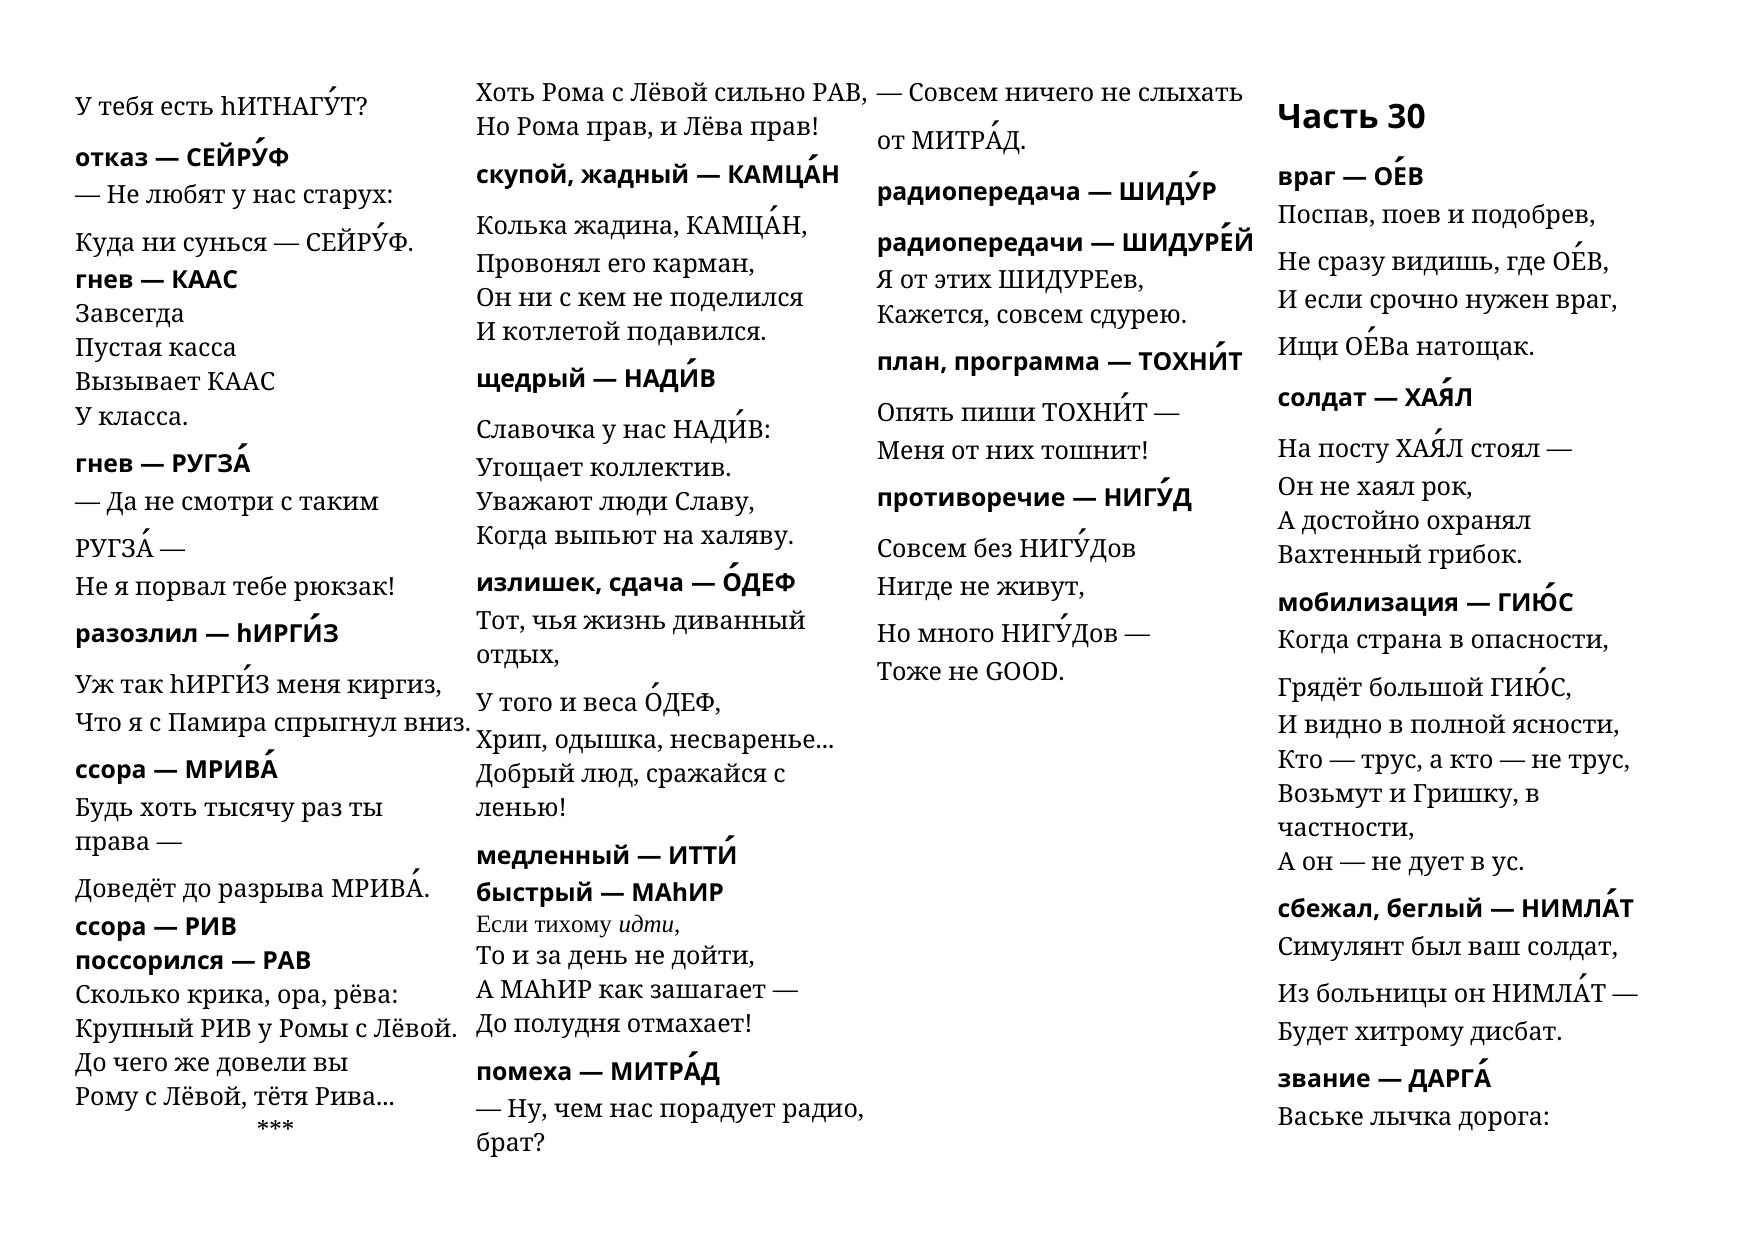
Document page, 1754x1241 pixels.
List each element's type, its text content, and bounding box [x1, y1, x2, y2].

text Рому с Лёвой, тётя Рива... [75, 1078, 476, 1112]
text — Да не смотри с таким РУГЗА́ — [75, 483, 476, 568]
text Но Рома прав, и Лёва прав! [476, 109, 877, 143]
text Угощает коллектив. [476, 449, 877, 483]
text Провонял его карман, [476, 245, 877, 279]
text И котлетой подавился. [476, 313, 877, 347]
text Уважают люди Славу, [476, 483, 877, 518]
subtitle поссорился — РАВ [75, 942, 476, 976]
text Он ни с кем не поделился [476, 279, 877, 313]
text Если тихому идти, [476, 909, 877, 938]
text — Не любят у нас старух: [75, 177, 476, 211]
subtitle мобилизация — ГИЮ́С [1277, 571, 1678, 622]
text *** [75, 1112, 476, 1147]
subtitle противоречие — НИГУ́Д [877, 466, 1277, 517]
text Не я порвал тебе рюкзак! [75, 568, 476, 602]
text Сколько крика, ора, рёва: [75, 976, 476, 1010]
subtitle сбежал, беглый — НИМЛА́Т [1277, 877, 1678, 928]
subtitle гнев — КААС [75, 262, 476, 296]
text А достойно охранял [1277, 503, 1678, 537]
text До чего же довели вы [75, 1044, 476, 1078]
text Когда страна в опасности, [1277, 622, 1678, 656]
subtitle разозлил — hИРГИ́З [75, 602, 476, 653]
text Доведёт до разрыва МРИВА́. [75, 858, 476, 909]
subtitle медленный — ИТТИ́ [476, 824, 877, 875]
text У того и веса О́ДЕФ, [476, 671, 877, 722]
text То и за день не дойти, [476, 938, 877, 972]
text — Ну, чем нас порадует радио, брат? [476, 1091, 877, 1159]
subtitle ссора — РИВ [75, 909, 476, 942]
text Куда ни сунься — СЕЙРУ́Ф. [75, 211, 476, 262]
text Симулянт был ваш солдат, [1277, 928, 1678, 963]
text Хоть Рома с Лёвой сильно РАВ, [476, 75, 877, 109]
text Кто — трус, а кто — не трус, [1277, 741, 1678, 775]
subtitle радиопередачи — ШИДУРЕ́Й [877, 211, 1277, 262]
subtitle радиопередача — ШИДУ́Р [877, 160, 1277, 211]
text Ищи ОЕ́Ва натощак. [1277, 316, 1678, 367]
text Но много НИГУ́Дов — [877, 603, 1277, 654]
text Завсегда [75, 296, 476, 330]
text Я от этих ШИДУРЕев, [877, 262, 1277, 296]
text И если срочно нужен враг, [1277, 282, 1678, 316]
text Кажется, совсем сдурею. [877, 296, 1277, 330]
subtitle звание — ДАРГА́ [1277, 1048, 1678, 1099]
subtitle скупой, жадный — КАМЦА́Н [476, 143, 877, 194]
subtitle щедрый — НАДИ́В [476, 347, 877, 398]
text Хрип, одышка, несваренье... [476, 722, 877, 756]
text Возьмут и Гришку, в частности, [1277, 775, 1678, 843]
text И видно в полной ясности, [1277, 707, 1678, 741]
text А МАhИР как зашагает — [476, 972, 877, 1006]
text Колька жадина, КАМЦА́Н, [476, 194, 877, 245]
text Будет хитрому дисбат. [1277, 1014, 1678, 1048]
text Что я с Памира спрыгнул вниз. [75, 704, 476, 738]
subtitle излишек, сдача — О́ДЕФ [476, 552, 877, 603]
text Вахтенный грибок. [1277, 537, 1678, 571]
text Уж так hИРГИ́З меня киргиз, [75, 653, 476, 704]
subtitle враг — ОЕ́В [1277, 146, 1678, 197]
text У тебя есть hИТНАГУ́Т? [75, 75, 476, 126]
subtitle план, программа — ТОХНИ́Т [877, 330, 1277, 381]
text Крупный РИВ у Ромы с Лёвой. [75, 1010, 476, 1044]
text Будь хоть тысячу раз ты права — [75, 789, 476, 858]
text Он не хаял рок, [1277, 469, 1678, 503]
text Пустая касса [75, 330, 476, 364]
text Из больницы он НИМЛА́Т — [1277, 963, 1678, 1014]
text А он — не дует в ус. [1277, 843, 1678, 877]
text У класса. [75, 398, 476, 432]
text Меня от них тошнит! [877, 432, 1277, 466]
subtitle солдат — ХАЯ́Л [1277, 367, 1678, 418]
text Нигде не живут, [877, 568, 1277, 603]
text Опять пиши ТОХНИ́Т — [877, 381, 1277, 432]
text Тоже не GOOD. [877, 654, 1277, 688]
text Славочка у нас НАДИ́В: [476, 398, 877, 449]
text — Совсем ничего не слыхать от МИТРА́Д. [877, 75, 1277, 160]
text Грядёт большой ГИЮ́С, [1277, 656, 1678, 707]
text Не сразу видишь, где ОЕ́В, [1277, 231, 1678, 282]
subtitle отказ — СЕЙРУ́Ф [75, 126, 476, 177]
text Совсем без НИГУ́Дов [877, 517, 1277, 568]
subtitle гнев — РУГЗА́ [75, 432, 476, 483]
text Поспав, поев и подобрев, [1277, 197, 1678, 231]
subtitle быстрый — МАhИР [476, 875, 877, 909]
text Добрый люд, сражайся с ленью! [476, 756, 877, 824]
text Ваське лычка дорога: [1277, 1099, 1678, 1133]
subtitle помеха — МИТРА́Д [476, 1040, 877, 1091]
text На посту ХАЯ́Л стоял — [1277, 418, 1678, 469]
text Тот, чья жизнь диванный отдых, [476, 603, 877, 671]
text До полудня отмахает! [476, 1006, 877, 1040]
subtitle ссора — МРИВА́ [75, 738, 476, 789]
text Вызывает КААС [75, 364, 476, 398]
text Когда выпьют на халяву. [476, 518, 877, 552]
